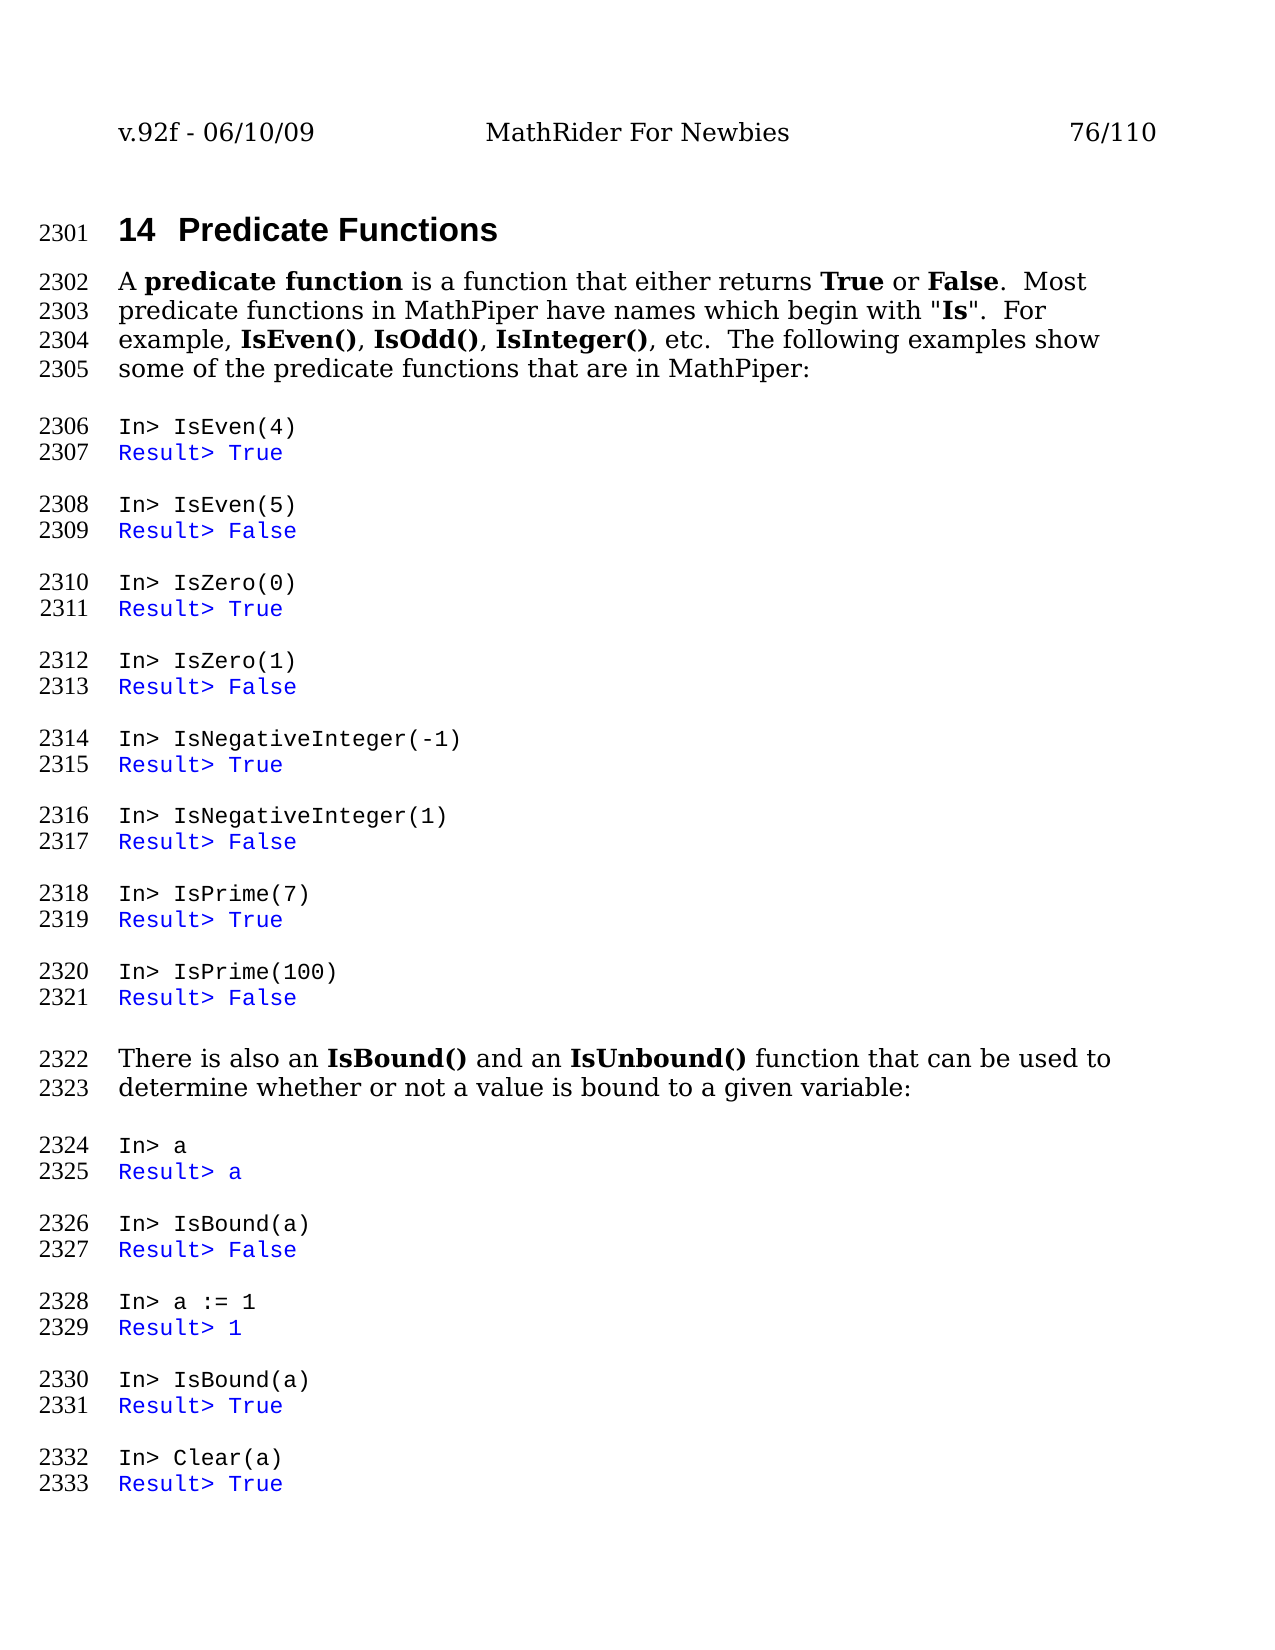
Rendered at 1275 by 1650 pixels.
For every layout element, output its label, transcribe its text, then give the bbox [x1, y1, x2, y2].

text Result> a [118, 1161, 1157, 1187]
text There is also an IsBound() and an IsUnbound() function that can be used to determine whether or not a value is bound to a given variable: [118, 1044, 1157, 1103]
text A predicate function is a function that either returns True or False. Most predicate functions in MathPiper have names which begin with "Is". For example, IsEven(), IsOdd(), IsInteger(), etc. The following examples show some of the predicate functions that are in MathPiper: [118, 266, 1157, 384]
text In> IsPrime(7) [118, 883, 1157, 908]
text Result> True [118, 753, 1157, 779]
text Result> True [118, 908, 1157, 934]
text In> IsPrime(100) [118, 960, 1157, 986]
subtitle Predicate Functions [118, 210, 1157, 248]
text Result> False [118, 1238, 1157, 1264]
text In> IsBound(a) [118, 1213, 1157, 1238]
text Result> False [118, 831, 1157, 857]
text In> a [118, 1135, 1157, 1161]
text In> IsZero(1) [118, 649, 1157, 675]
text Result> True [118, 597, 1157, 623]
text Result> True [118, 1472, 1157, 1498]
text In> IsZero(0) [118, 571, 1157, 597]
text Result> True [118, 442, 1157, 468]
text Result> False [118, 519, 1157, 545]
text Result> False [118, 986, 1157, 1012]
text In> IsNegativeInteger(-1) [118, 727, 1157, 753]
text In> IsEven(4) [118, 416, 1157, 442]
text Result> 1 [118, 1316, 1157, 1342]
text In> a := 1 [118, 1290, 1157, 1316]
text In> Clear(a) [118, 1446, 1157, 1472]
text In> IsEven(5) [118, 493, 1157, 519]
text In> IsBound(a) [118, 1368, 1157, 1394]
text Result> True [118, 1394, 1157, 1420]
text Result> False [118, 675, 1157, 701]
text In> IsNegativeInteger(1) [118, 805, 1157, 831]
